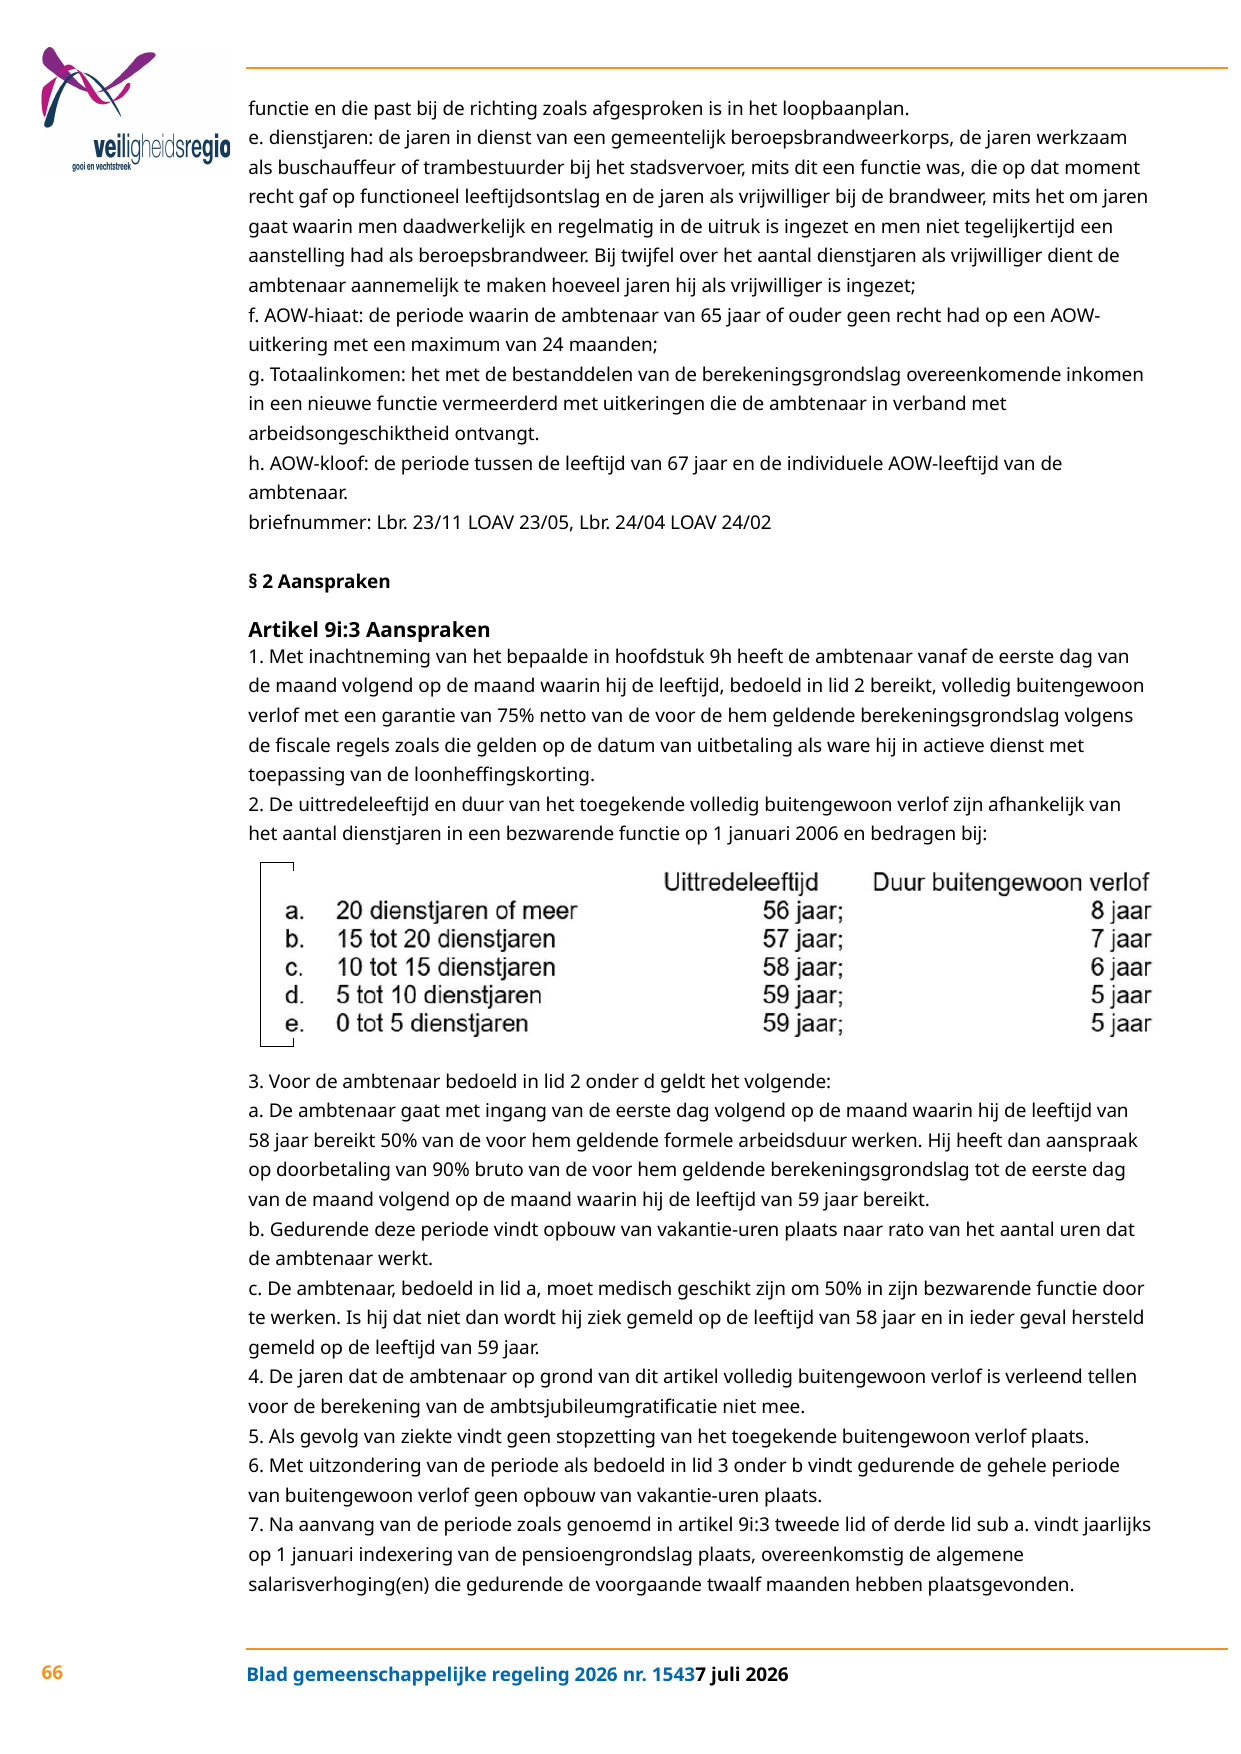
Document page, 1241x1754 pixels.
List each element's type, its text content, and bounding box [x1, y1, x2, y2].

text c. De ambtenaar, bedoeld in lid a, moet medisch geschikt zijn om 50% in zijn bezwarende functie door te werken. Is hij dat niet dan wordt hij ziek gemeld op de leeftijd van 58 jaar en in ieder geval hersteld gemeld op de leeftijd van 59 jaar. [248, 1275, 1152, 1360]
text 7. Na aanvang van de periode zoals genoemd in artikel 9i:3 tweede lid of derde lid sub a. vindt jaarlijks op 1 januari indexering van de pensioengrondslag plaats, overeenkomstig de algemene salarisverhoging(en) die gedurende de voorgaande twaalf maanden hebben plaatsgevonden. [248, 1512, 1152, 1597]
text briefnummer: Lbr. 23/11 LOAV 23/05, Lbr. 24/04 LOAV 24/02 [248, 509, 1152, 535]
text g. Totaalinkomen: het met de bestanddelen van de berekeningsgrondslag overeenkomende inkomen in een nieuwe functie vermeerderd met uitkeringen die de ambtenaar in verband met arbeidsongeschiktheid ontvangt. [248, 361, 1152, 446]
text 5. Als gevolg van ziekte vindt geen stopzetting van het toegekende buitengewoon verlof plaats. [248, 1423, 1152, 1449]
picture [41, 47, 231, 172]
text 4. De jaren dat de ambtenaar op grond van dit artikel volledig buitengewoon verlof is verleend tellen voor de berekening van de ambtsjubileumgratificatie niet mee. [248, 1364, 1152, 1419]
text e. dienstjaren: de jaren in dienst van een gemeentelijk beroepsbrandweerkorps, de jaren werkzaam als buschauffeur of trambestuurder bij het stadsvervoer, mits dit een functie was, die op dat moment recht gaf op functioneel leeftijdsontslag en de jaren als vrijwilliger bij de brandweer, mits het om jaren gaat waarin men daadwerkelijk en regelmatig in de uitruk is ingezet en men niet tegelijkertijd een aanstelling had als beroepsbrandweer. Bij twijfel over het aantal dienstjaren als vrijwilliger dient de ambtenaar aannemelijk te maken hoeveel jaren hij als vrijwilliger is ingezet; [248, 124, 1152, 298]
text h. AOW-kloof: de periode tussen de leeftijd van 67 jaar en de individuele AOW-leeftijd van de ambtenaar. [248, 450, 1152, 505]
text 3. Voor de ambtenaar bedoeld in lid 2 onder d geldt het volgende: [248, 1068, 1152, 1094]
text f. AOW-hiaat: de periode waarin de ambtenaar van 65 jaar of ouder geen recht had op een AOW-uitkering met een maximum van 24 maanden; [248, 302, 1152, 357]
text 1. Met inachtneming van het bepaalde in hoofdstuk 9h heeft de ambtenaar vanaf de eerste dag van de maand volgend op de maand waarin hij de leeftijd, bedoeld in lid 2 bereikt, volledig buitengewoon verlof met een garantie van 75% netto van de voor de hem geldende berekeningsgrondslag volgens de fiscale regels zoals die gelden op de datum van uitbetaling als ware hij in actieve dienst met toepassing van de loonheffingskorting. [248, 643, 1152, 787]
text § 2 Aanspraken [248, 568, 1152, 594]
text b. Gedurende deze periode vindt opbouw van vakantie-uren plaats naar rato van het aantal uren dat de ambtenaar werkt. [248, 1216, 1152, 1271]
text 6. Met uitzondering van de periode als bedoeld in lid 3 onder b vindt gedurende de gehele periode van buitengewoon verlof geen opbouw van vakantie-uren plaats. [248, 1452, 1152, 1508]
text Artikel 9i:3 Aanspraken [248, 615, 1152, 643]
text a. De ambtenaar gaat met ingang van de eerste dag volgend op de maand waarin hij de leeftijd van 58 jaar bereikt 50% van de voor hem geldende formele arbeidsduur werken. Hij heeft dan aanspraak op doorbetaling van 90% bruto van de voor hem geldende berekeningsgrondslag tot de eerste dag van de maand volgend op de maand waarin hij de leeftijd van 59 jaar bereikt. [248, 1097, 1152, 1212]
picture [268, 871, 1155, 1038]
text 2. De uittredeleeftijd en duur van het toegekende volledig buitengewoon verlof zijn afhankelijk van het aantal dienstjaren in een bezwarende functie op 1 januari 2006 en bedragen bij: [248, 791, 1152, 846]
text functie en die past bij de richting zoals afgesproken is in het loopbaanplan. [248, 95, 1152, 121]
